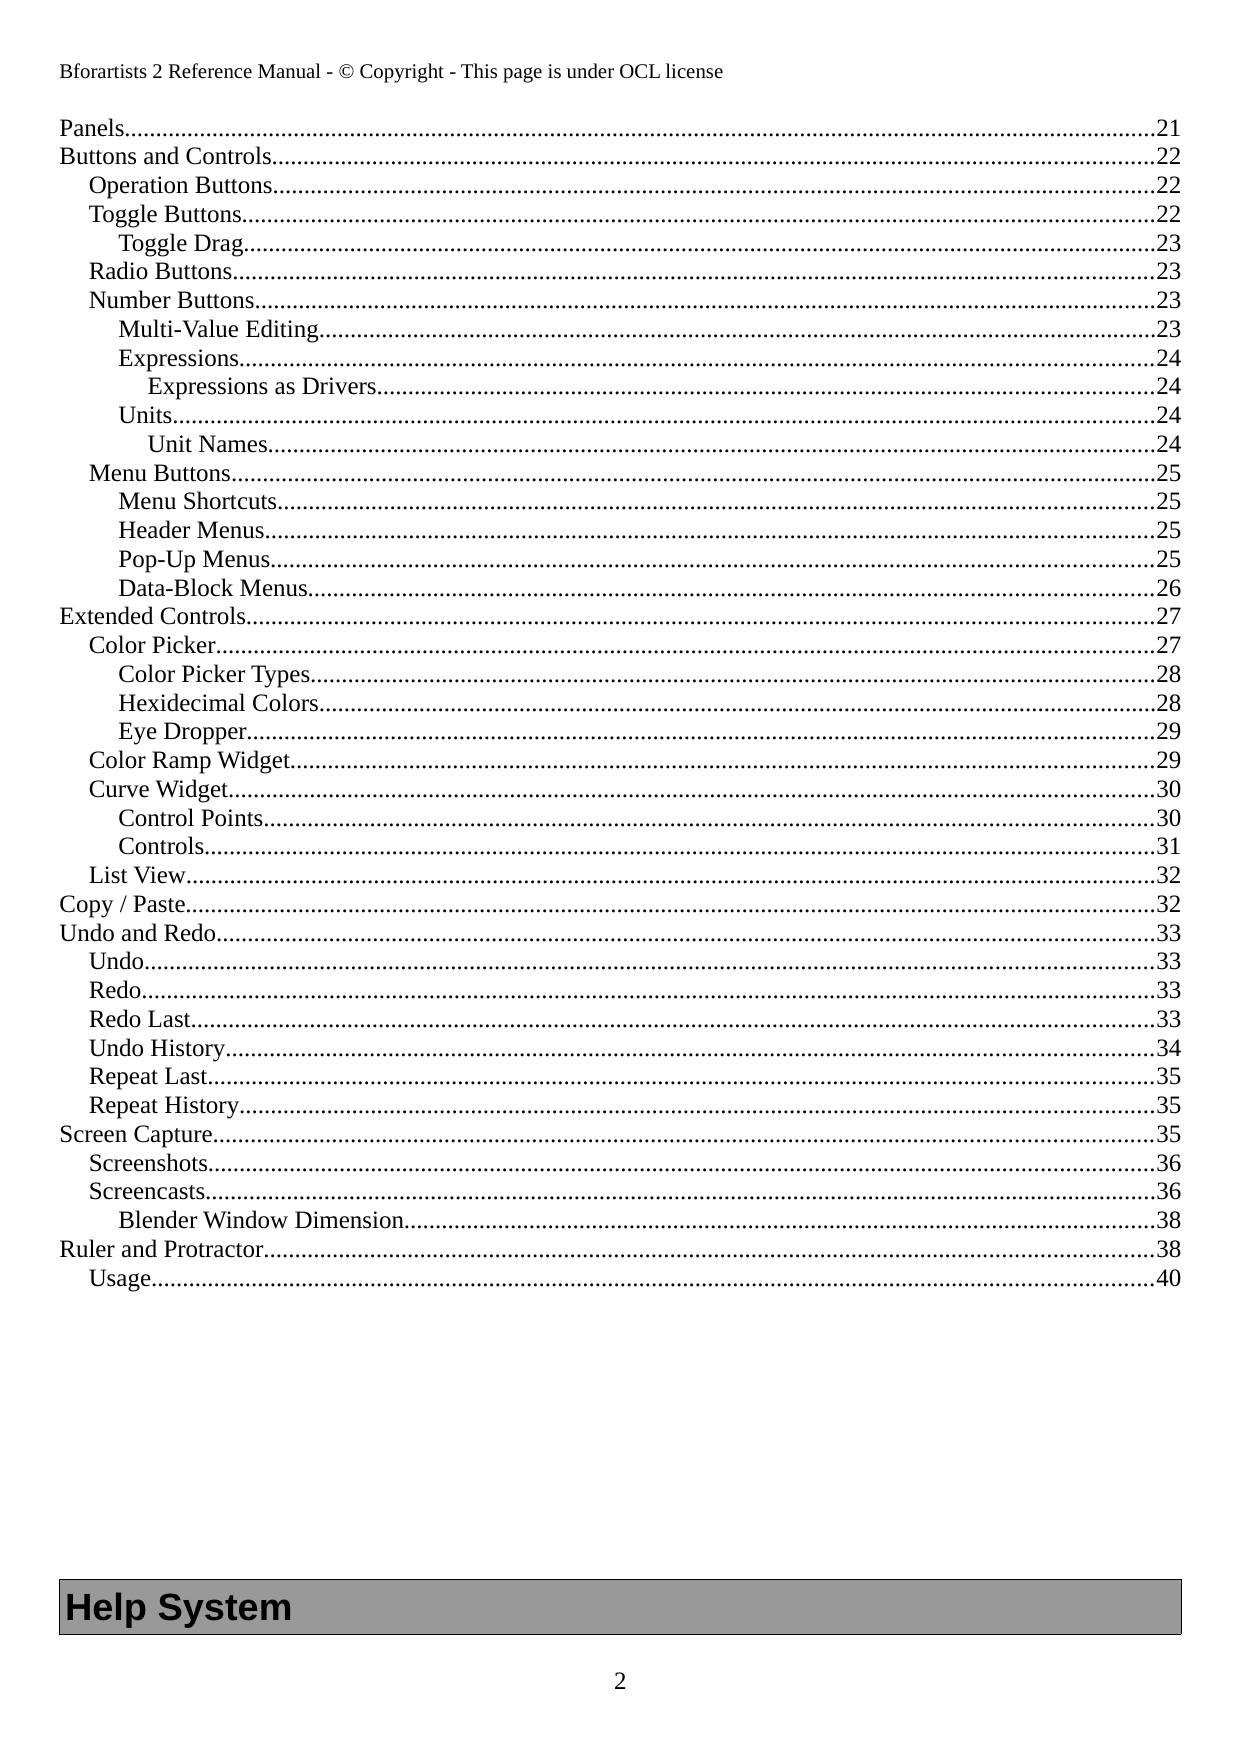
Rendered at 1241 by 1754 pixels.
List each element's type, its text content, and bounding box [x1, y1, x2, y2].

text Curve Widget 30 [88, 774, 1181, 803]
text List View 32 [88, 860, 1181, 889]
text Extended Controls 27 [59, 601, 1181, 630]
text Undo 33 [88, 946, 1181, 975]
text Data-Block Menus 26 [118, 573, 1181, 601]
text Usage 40 [88, 1263, 1181, 1291]
text Operation Buttons 22 [88, 170, 1181, 199]
text Ruler and Protractor 38 [59, 1234, 1181, 1263]
text Hexidecimal Colors 28 [118, 688, 1181, 716]
text Pop-Up Menus 25 [118, 544, 1181, 573]
text Undo History 34 [88, 1033, 1181, 1061]
text Control Points 30 [118, 803, 1181, 831]
text Redo 33 [88, 975, 1181, 1004]
text Screencasts 36 [88, 1176, 1181, 1205]
text Controls 31 [118, 831, 1181, 860]
text Header Menus 25 [118, 515, 1181, 544]
text Undo and Redo 33 [59, 918, 1181, 946]
text Menu Shortcuts 25 [118, 486, 1181, 515]
text Eye Dropper 29 [118, 716, 1181, 745]
text Unit Names 24 [147, 429, 1181, 458]
text Redo Last 33 [88, 1004, 1181, 1033]
text Repeat Last 35 [88, 1061, 1181, 1090]
text Color Ramp Widget 29 [88, 745, 1181, 774]
text Panels 21 [59, 113, 1181, 141]
text Toggle Buttons 22 [88, 199, 1181, 228]
text Blender Window Dimension 38 [118, 1205, 1181, 1234]
text Expressions as Drivers 24 [147, 371, 1181, 400]
text Multi-Value Editing 23 [118, 314, 1181, 343]
text Color Picker Types 28 [118, 659, 1181, 688]
text Screen Capture 35 [59, 1119, 1181, 1148]
text Number Buttons 23 [88, 285, 1181, 314]
text Radio Buttons 23 [88, 256, 1181, 285]
text Buttons and Controls 22 [59, 141, 1181, 170]
text Units 24 [118, 400, 1181, 429]
text Repeat History 35 [88, 1090, 1181, 1119]
text Color Picker 27 [88, 630, 1181, 659]
text Menu Buttons 25 [88, 458, 1181, 486]
text Screenshots 36 [88, 1148, 1181, 1176]
text Copy / Paste 32 [59, 889, 1181, 918]
text Toggle Drag 23 [118, 228, 1181, 256]
table_header Help System [60, 1580, 1181, 1634]
text Expressions 24 [118, 343, 1181, 371]
